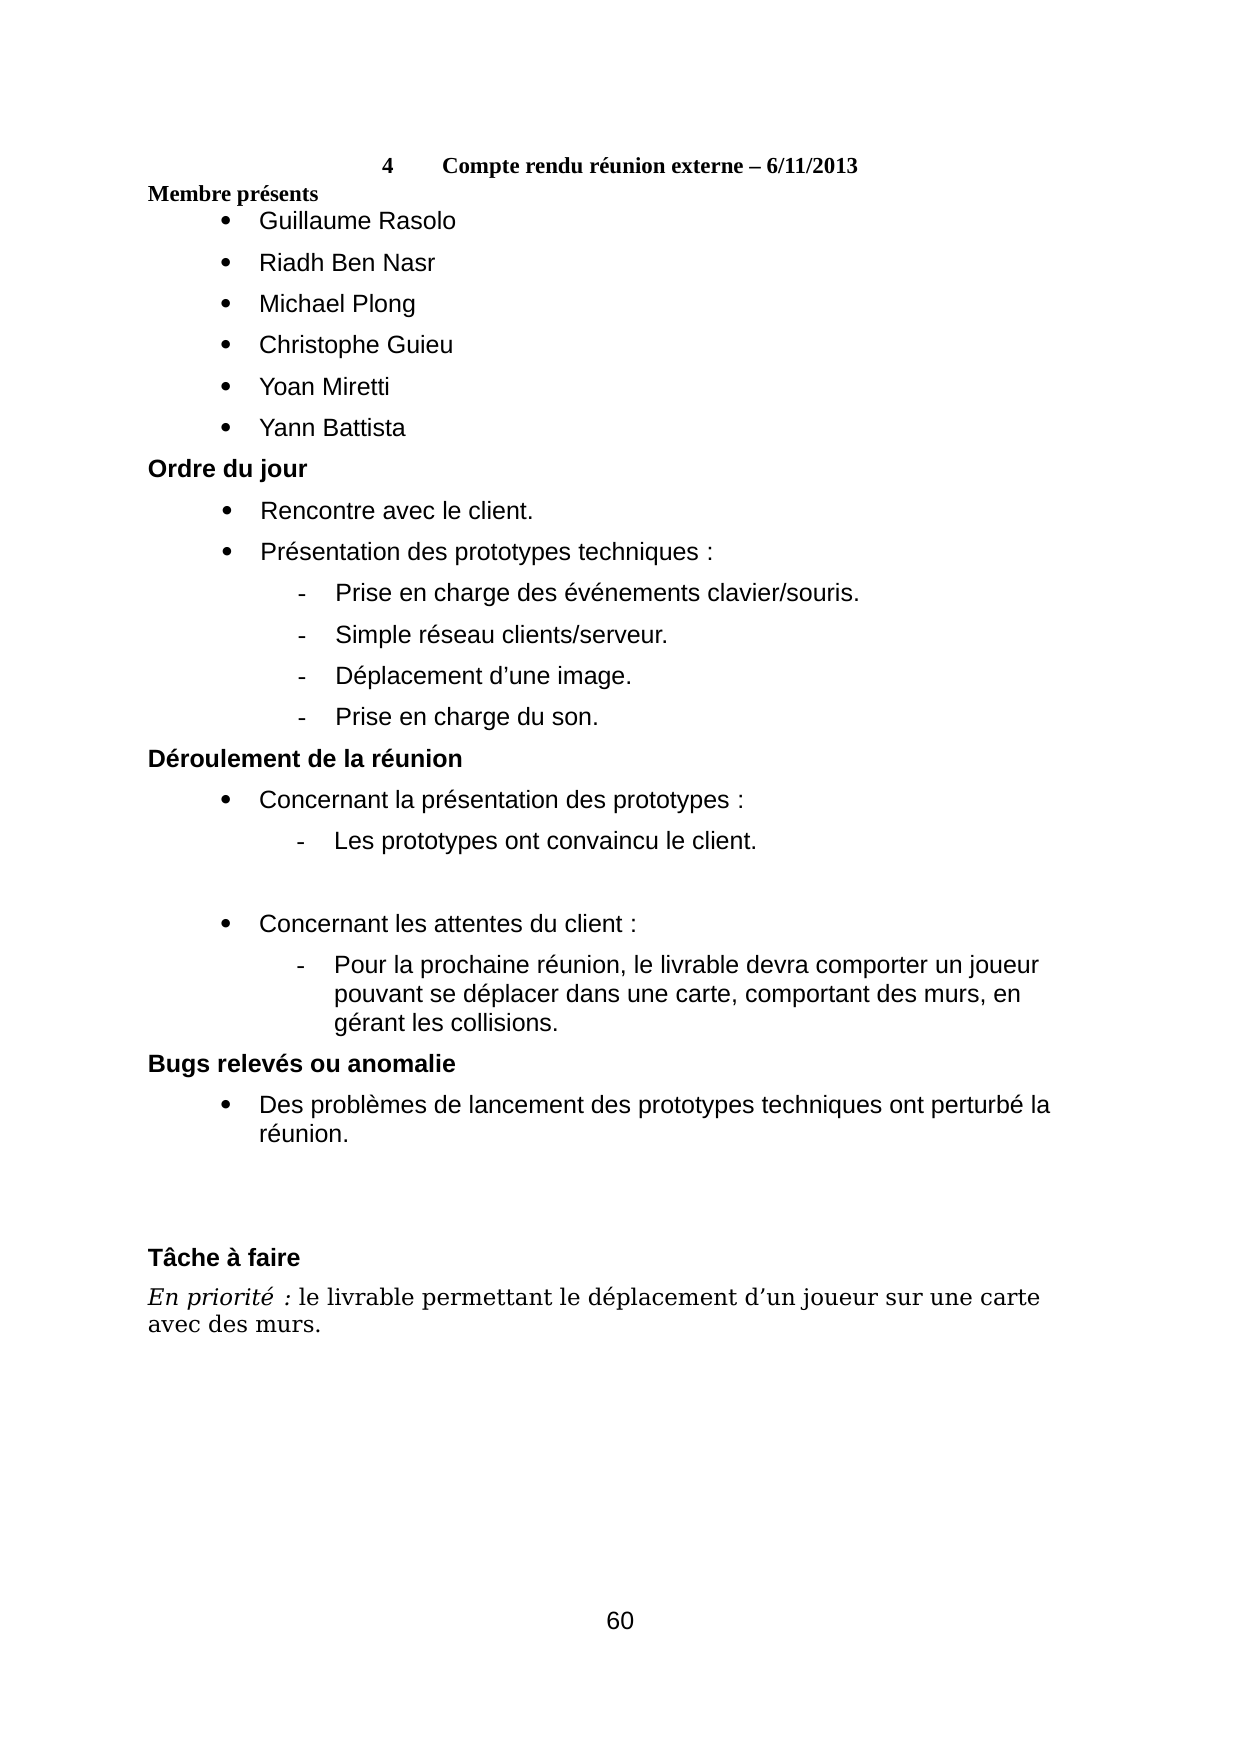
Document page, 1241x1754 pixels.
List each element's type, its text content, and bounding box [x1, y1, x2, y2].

list Les prototypes ont convaincu le client. [296, 826, 1093, 855]
list Riadh Ben Nasr [221, 248, 1093, 276]
text Déroulement de la réunion [148, 744, 1093, 772]
list Déplacement d’une image. [298, 661, 1093, 690]
list Concernant la présentation des prototypes : [221, 785, 1093, 814]
list Michael Plong [221, 289, 1093, 318]
text Bugs relevés ou anomalie [148, 1049, 1093, 1078]
list Simple réseau clients/serveur. [298, 620, 1093, 648]
list Guillaume Rasolo [221, 206, 1093, 235]
list Des problèmes de lancement des prototypes techniques ont perturbé la réunion. [221, 1090, 1093, 1148]
subtitle Compte rendu réunion externe – 6/11/2013 [148, 152, 1093, 178]
text En priorité : le livrable permettant le déplacement d’un joueur sur une carte avec des murs. [148, 1284, 1093, 1338]
list Concernant les attentes du client : [221, 909, 1093, 938]
text Ordre du jour [148, 454, 1093, 483]
list Prise en charge des événements clavier/souris. [298, 578, 1093, 607]
list Rencontre avec le client. [223, 496, 1093, 524]
list Yoan Miretti [221, 372, 1093, 401]
list Prise en charge du son. [298, 702, 1093, 731]
list Christophe Guieu [221, 330, 1093, 359]
text Tâche à faire [148, 1243, 1093, 1272]
list Présentation des prototypes techniques : [223, 537, 1093, 566]
text Membre présents [148, 180, 1093, 206]
list Yann Battista [221, 413, 1093, 442]
list Pour la prochaine réunion, le livrable devra comporter un joueur pouvant se déplacer dans une carte, comportant des murs, en gérant les collisions. [296, 950, 1093, 1037]
